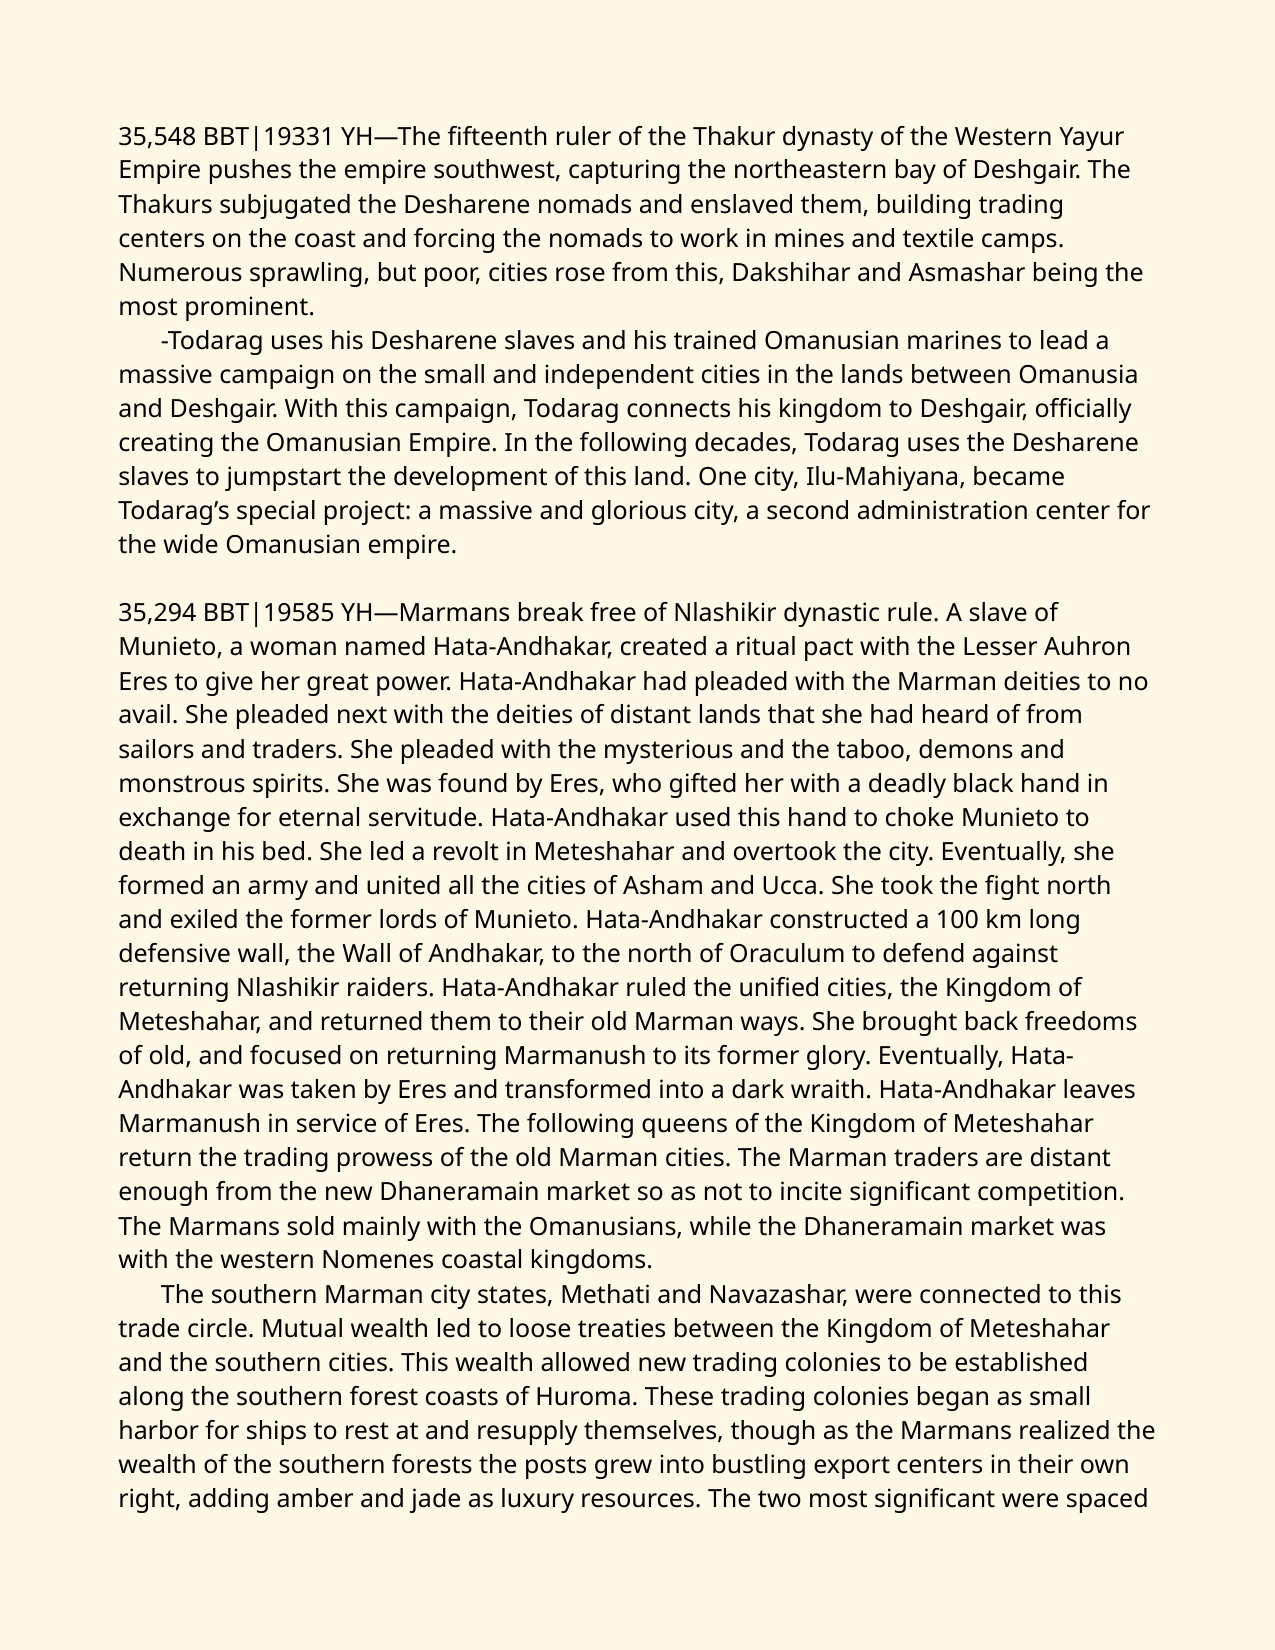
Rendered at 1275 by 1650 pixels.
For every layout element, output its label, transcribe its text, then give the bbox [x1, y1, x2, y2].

text -Todarag uses his Desharene slaves and his trained Omanusian marines to lead a massive campaign on the small and independent cities in the lands between Omanusia and Deshgair. With this campaign, Todarag connects his kingdom to Deshgair, officially creating the Omanusian Empire. In the following decades, Todarag uses the Desharene slaves to jumpstart the development of this land. One city, Ilu-Mahiyana, became Todarag’s special project: a massive and glorious city, a second administration center for the wide Omanusian empire. [118, 322, 1157, 561]
text 35,548 BBT|19331 YH—The fifteenth ruler of the Thakur dynasty of the Western Yayur Empire pushes the empire southwest, capturing the northeastern bay of Deshgair. The Thakurs subjugated the Desharene nomads and enslaved them, building trading centers on the coast and forcing the nomads to work in mines and textile camps. Numerous sprawling, but poor, cities rose from this, Dakshihar and Asmashar being the most prominent. [118, 118, 1157, 322]
text 35,294 BBT|19585 YH—Marmans break free of Nlashikir dynastic rule. A slave of Munieto, a woman named Hata-Andhakar, created a ritual pact with the Lesser Auhron Eres to give her great power. Hata-Andhakar had pleaded with the Marman deities to no avail. She pleaded next with the deities of distant lands that she had heard of from sailors and traders. She pleaded with the mysterious and the taboo, demons and monstrous spirits. She was found by Eres, who gifted her with a deadly black hand in exchange for eternal servitude. Hata-Andhakar used this hand to choke Munieto to death in his bed. She led a revolt in Meteshahar and overtook the city. Eventually, she formed an army and united all the cities of Asham and Ucca. She took the fight north and exiled the former lords of Munieto. Hata-Andhakar constructed a 100 km long defensive wall, the Wall of Andhakar, to the north of Oraculum to defend against returning Nlashikir raiders. Hata-Andhakar ruled the unified cities, the Kingdom of Meteshahar, and returned them to their old Marman ways. She brought back freedoms of old, and focused on returning Marmanush to its former glory. Eventually, Hata-Andhakar was taken by Eres and transformed into a dark wraith. Hata-Andhakar leaves Marmanush in service of Eres. The following queens of the Kingdom of Meteshahar return the trading prowess of the old Marman cities. The Marman traders are distant enough from the new Dhaneramain market so as not to incite significant competition. The Marmans sold mainly with the Omanusians, while the Dhaneramain market was with the western Nomenes coastal kingdoms. [118, 595, 1157, 1276]
text The southern Marman city states, Methati and Navazashar, were connected to this trade circle. Mutual wealth led to loose treaties between the Kingdom of Meteshahar and the southern cities. This wealth allowed new trading colonies to be established along the southern forest coasts of Huroma. These trading colonies began as small harbor for ships to rest at and resupply themselves, though as the Marmans realized the wealth of the southern forests the posts grew into bustling export centers in their own right, adding amber and jade as luxury resources. The two most significant were spaced [118, 1276, 1157, 1515]
